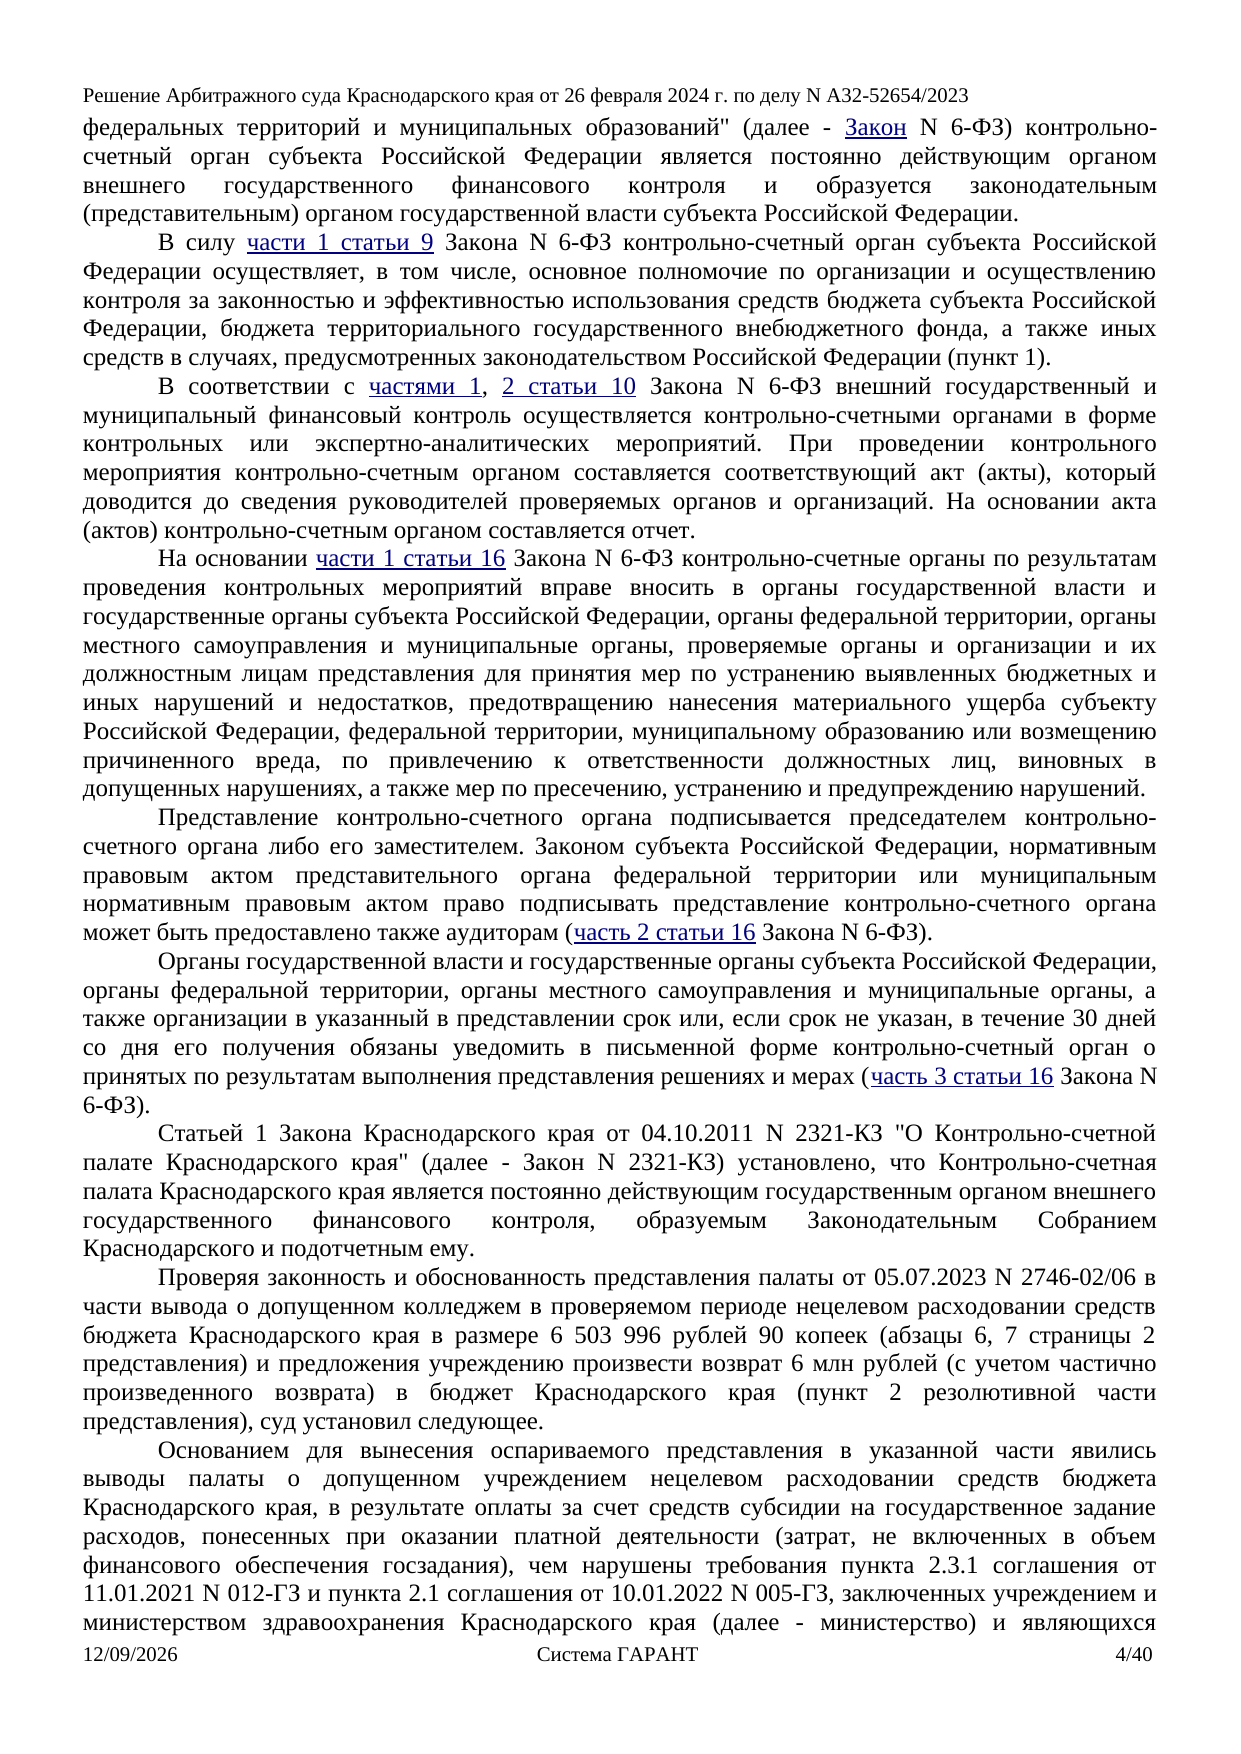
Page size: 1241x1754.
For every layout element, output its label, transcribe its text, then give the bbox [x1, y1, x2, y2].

text Проверяя законность и обоснованность представления палаты от 05.07.2023 N 2746-02/06 в части вывода о допущенном колледжем в проверяемом периоде нецелевом расходовании средств бюджета Краснодарского края в размере 6 503 996 рублей 90 копеек (абзацы 6, 7 страницы 2 представления) и предложения учреждению произвести возврат 6 млн рублей (с учетом частично произведенного возврата) в бюджет Краснодарского края (пункт 2 резолютивной части представления), суд установил следующее. [83, 1262, 1157, 1435]
text федеральных территорий и муниципальных образований" (далее - Закон N 6-ФЗ) контрольно-счетный орган субъекта Российской Федерации является постоянно действующим органом внешнего государственного финансового контроля и образуется законодательным (представительным) органом государственной власти субъекта Российской Федерации. [83, 112, 1157, 227]
text Основанием для вынесения оспариваемого представления в указанной части явились выводы палаты о допущенном учреждением нецелевом расходовании средств бюджета Краснодарского края, в результате оплаты за счет средств субсидии на государственное задание расходов, понесенных при оказании платной деятельности (затрат, не включенных в объем финансового обеспечения госзадания), чем нарушены требования пункта 2.3.1 соглашения от 11.01.2021 N 012-ГЗ и пункта 2.1 соглашения от 10.01.2022 N 005-ГЗ, заключенных учреждением и министерством здравоохранения Краснодарского края (далее - министерство) и являющихся [83, 1435, 1157, 1636]
text Представление контрольно-счетного органа подписывается председателем контрольно-счетного органа либо его заместителем. Законом субъекта Российской Федерации, нормативным правовым актом представительного органа федеральной территории или муниципальным нормативным правовым актом право подписывать представление контрольно-счетного органа может быть предоставлено также аудиторам (часть 2 статьи 16 Закона N 6-ФЗ). [83, 802, 1157, 946]
text В силу части 1 статьи 9 Закона N 6-ФЗ контрольно-счетный орган субъекта Российской Федерации осуществляет, в том числе, основное полномочие по организации и осуществлению контроля за законностью и эффективностью использования средств бюджета субъекта Российской Федерации, бюджета территориального государственного внебюджетного фонда, а также иных средств в случаях, предусмотренных законодательством Российской Федерации (пункт 1). [83, 227, 1157, 371]
text Органы государственной власти и государственные органы субъекта Российской Федерации, органы федеральной территории, органы местного самоуправления и муниципальные органы, а также организации в указанный в представлении срок или, если срок не указан, в течение 30 дней со дня его получения обязаны уведомить в письменной форме контрольно-счетный орган о принятых по результатам выполнения представления решениях и мерах (часть 3 статьи 16 Закона N 6-ФЗ). [83, 946, 1157, 1118]
text Статьей 1 Закона Краснодарского края от 04.10.2011 N 2321-КЗ "О Контрольно-счетной палате Краснодарского края" (далее - Закон N 2321-КЗ) установлено, что Контрольно-счетная палата Краснодарского края является постоянно действующим государственным органом внешнего государственного финансового контроля, образуемым Законодательным Собранием Краснодарского и подотчетным ему. [83, 1118, 1157, 1262]
text В соответствии с частями 1, 2 статьи 10 Закона N 6-ФЗ внешний государственный и муниципальный финансовый контроль осуществляется контрольно-счетными органами в форме контрольных или экспертно-аналитических мероприятий. При проведении контрольного мероприятия контрольно-счетным органом составляется соответствующий акт (акты), который доводится до сведения руководителей проверяемых органов и организаций. На основании акта (актов) контрольно-счетным органом составляется отчет. [83, 371, 1157, 543]
text На основании части 1 статьи 16 Закона N 6-ФЗ контрольно-счетные органы по результатам проведения контрольных мероприятий вправе вносить в органы государственной власти и государственные органы субъекта Российской Федерации, органы федеральной территории, органы местного самоуправления и муниципальные органы, проверяемые органы и организации и их должностным лицам представления для принятия мер по устранению выявленных бюджетных и иных нарушений и недостатков, предотвращению нанесения материального ущерба субъекту Российской Федерации, федеральной территории, муниципальному образованию или возмещению причиненного вреда, по привлечению к ответственности должностных лиц, виновных в допущенных нарушениях, а также мер по пресечению, устранению и предупреждению нарушений. [83, 543, 1157, 802]
